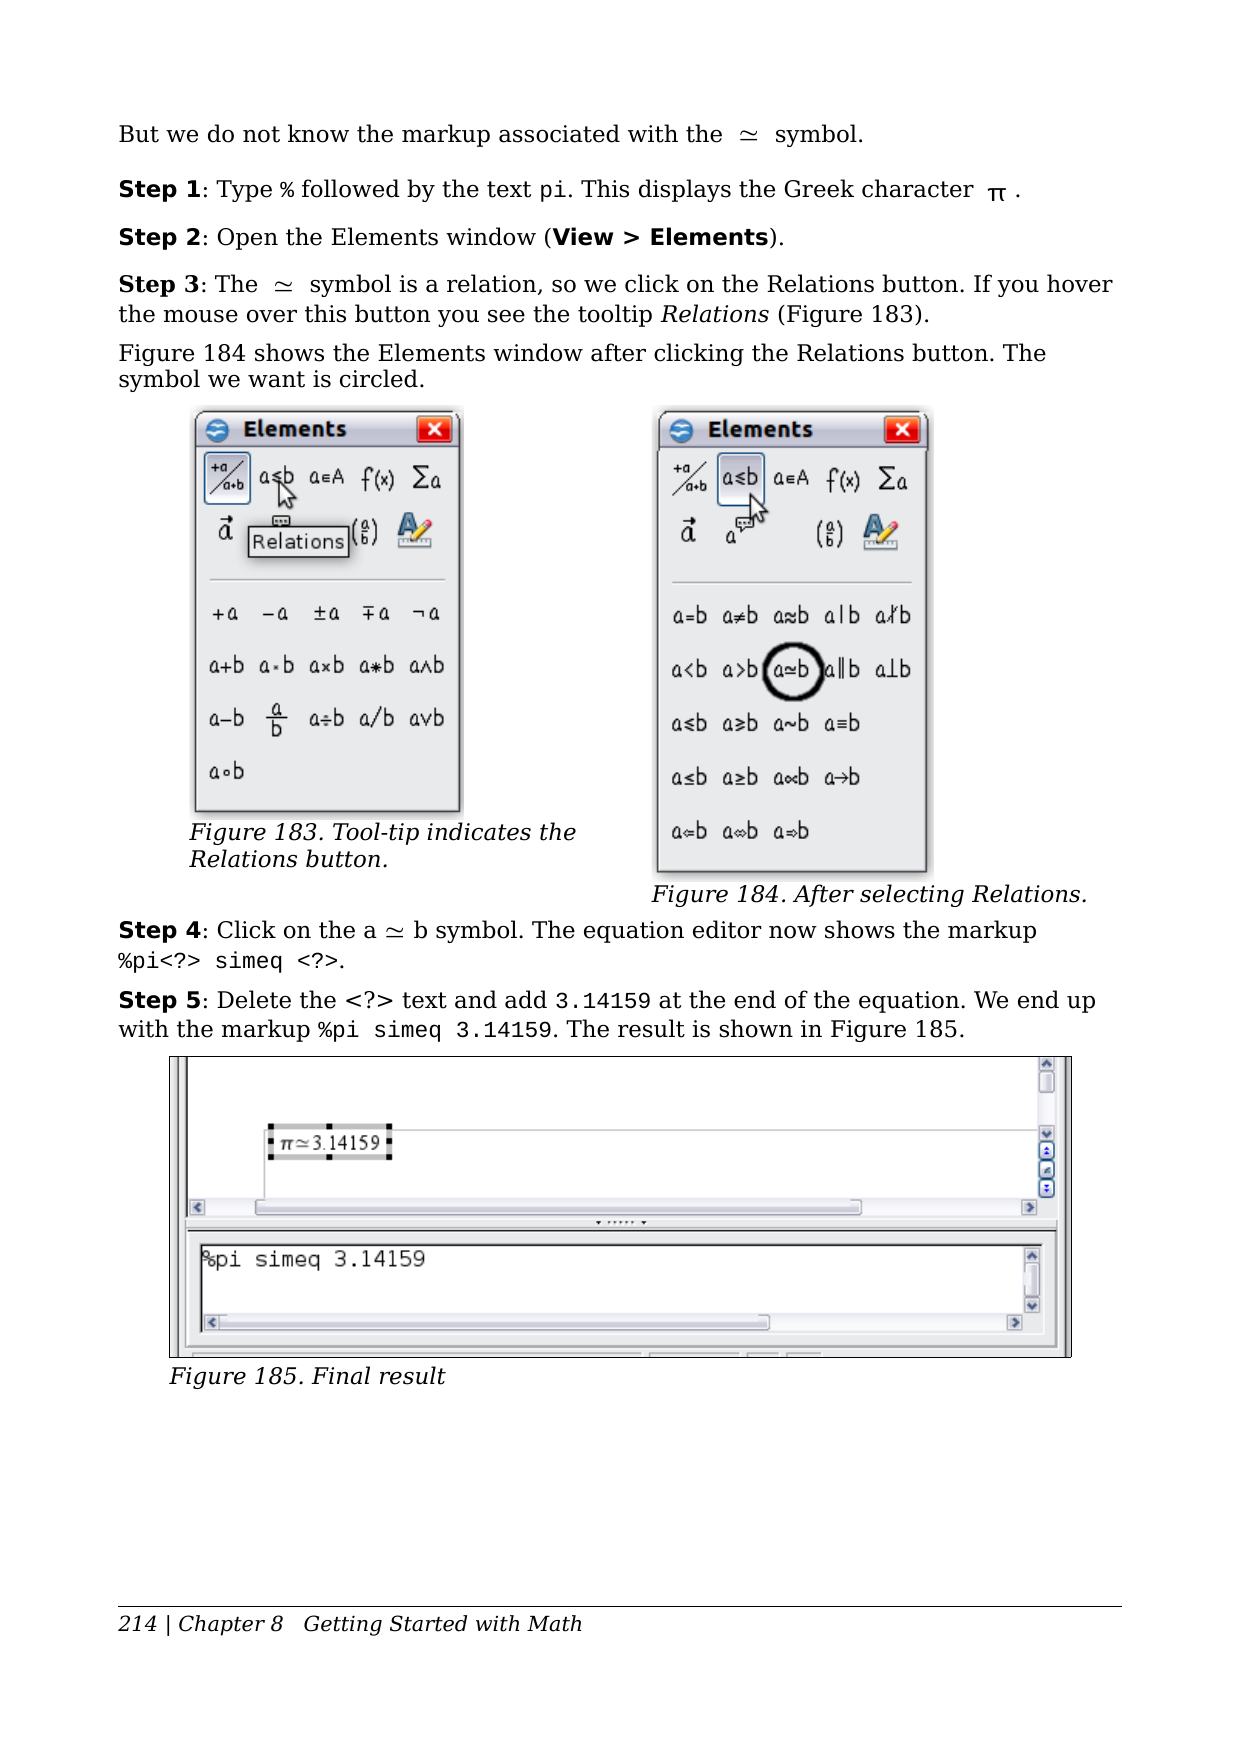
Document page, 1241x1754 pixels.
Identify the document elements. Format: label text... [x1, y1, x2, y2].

picture [189, 405, 464, 820]
text Step 3: The symbol is a relation, so we click on the Relations button. If you hover the mouse over this button you see the tooltip Relations (Figure 183). [118, 268, 1122, 327]
list But we do not know the markup associated with the symbol. [118, 118, 1122, 150]
text Figure 185. Final result [169, 1363, 1071, 1390]
picture [651, 405, 934, 882]
text Step 2: Open the Elements window (View > Elements). [118, 224, 1122, 251]
picture [170, 1057, 1071, 1357]
text Step 5: Delete the <?> text and add 3.14159 at the end of the equation. We end up with the markup %pi simeq 3.14159. The result is shown in Figure 185. [118, 988, 1122, 1044]
text Step 4: Click on the ab symbol. The equation editor now shows the markup %pi<?> simeq <?>. [118, 915, 1122, 975]
text Step 1: Type % followed by the text pi. This displays the Greek character . [118, 174, 1122, 206]
table_header Figure 183. Tool-tip indicates the Relations button. [189, 406, 652, 915]
text Figure 184 shows the Elements window after clicking the Relations button. The symbol we want is circled. [118, 340, 1122, 393]
table_header Figure 184. After selecting Relations. [652, 406, 1121, 915]
